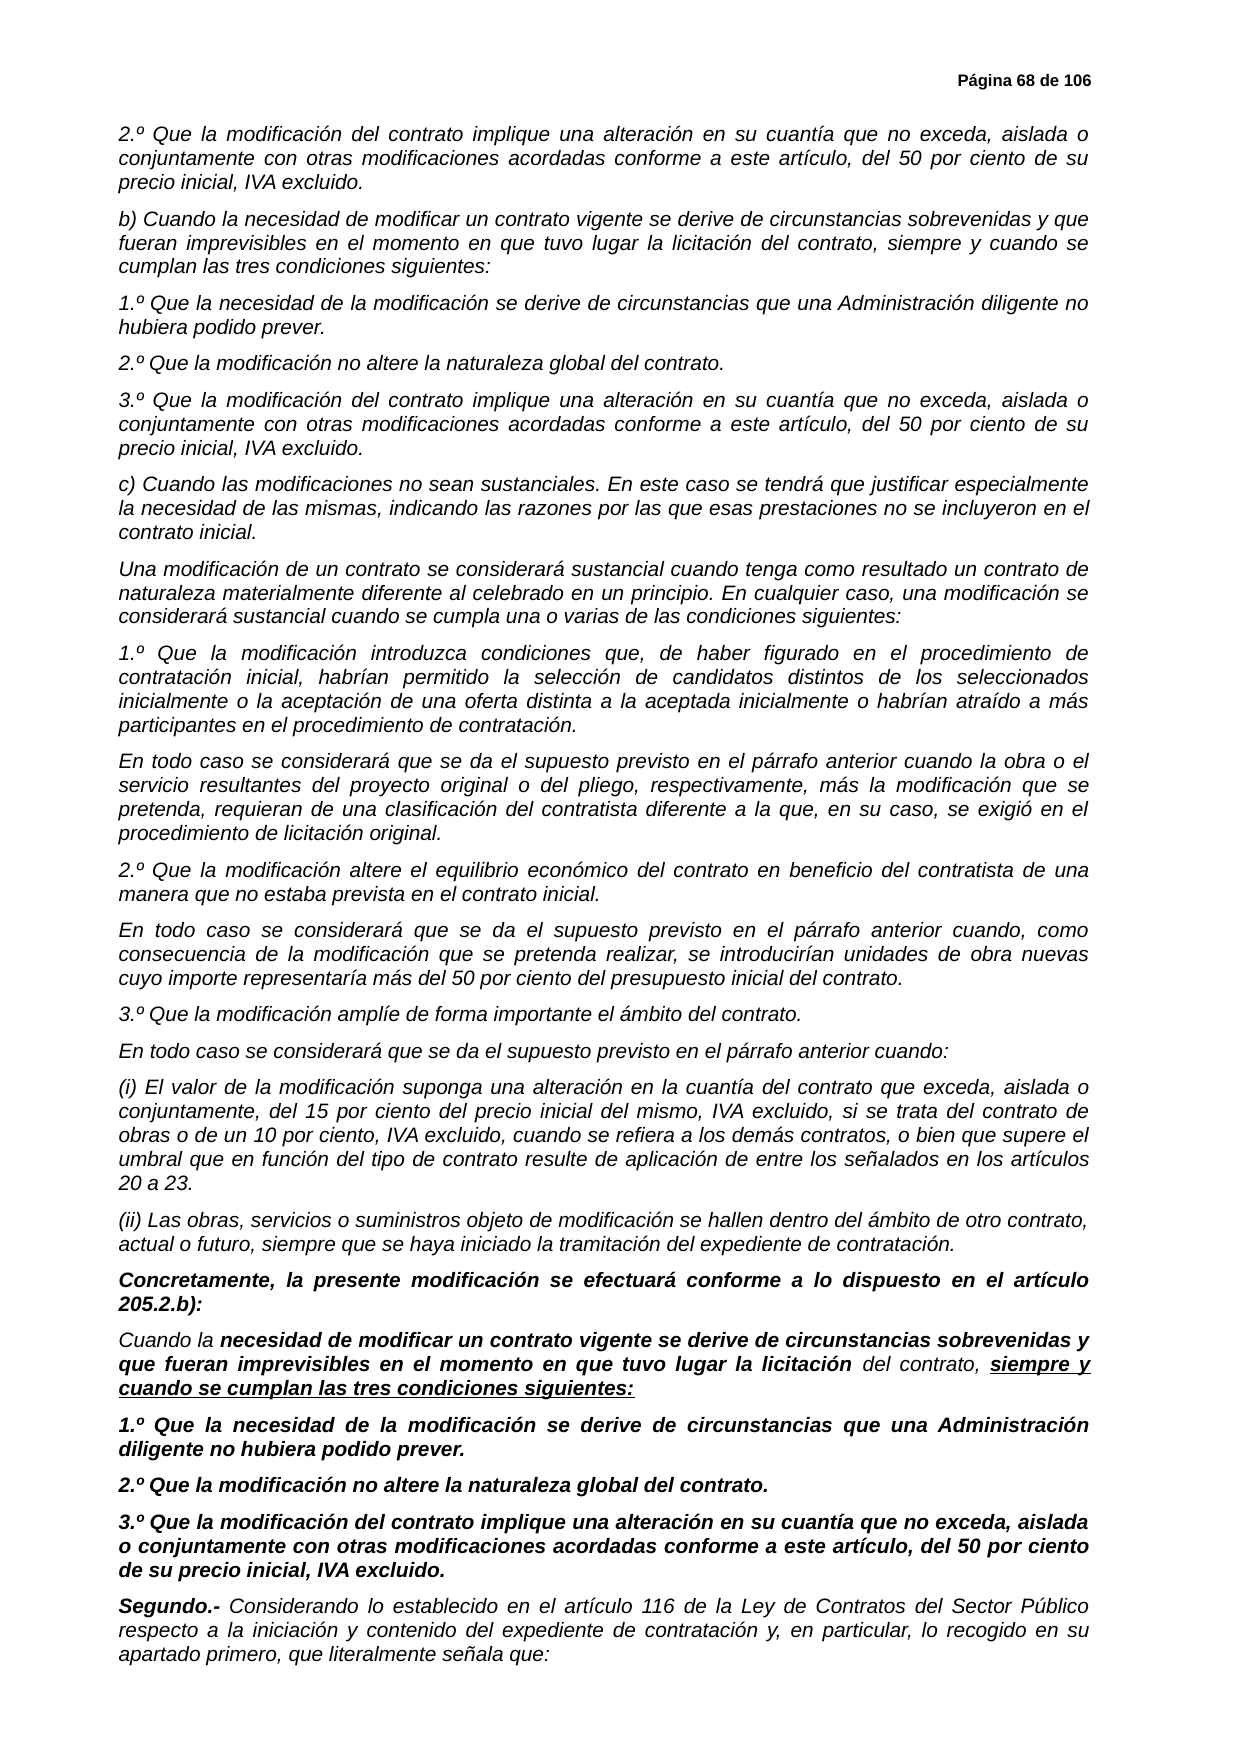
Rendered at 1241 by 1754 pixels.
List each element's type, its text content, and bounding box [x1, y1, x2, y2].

text 2.º Que la modificación no altere la naturaleza global del contrato. [118, 351, 1092, 375]
text 1.º Que la modificación introduzca condiciones que, de haber figurado en el procedimiento de contratación inicial, habrían permitido la selección de candidatos distintos de los seleccionados inicialmente o la aceptación de una oferta distinta a la aceptada inicialmente o habrían atraído a más participantes en el procedimiento de contratación. [118, 641, 1092, 737]
text 2.º Que la modificación altere el equilibrio económico del contrato en beneficio del contratista de una manera que no estaba prevista en el contrato inicial. [118, 857, 1092, 905]
text 3.º Que la modificación del contrato implique una alteración en su cuantía que no exceda, aislada o conjuntamente con otras modificaciones acordadas conforme a este artículo, del 50 por ciento de su precio inicial, IVA excluido. [118, 388, 1092, 459]
text 1.º Que la necesidad de la modificación se derive de circunstancias que una Administración diligente no hubiera podido prever. [118, 1413, 1092, 1461]
text Concretamente, la presente modificación se efectuará conforme a lo dispuesto en el artículo 205.2.b): [118, 1268, 1092, 1316]
text En todo caso se considerará que se da el supuesto previsto en el párrafo anterior cuando, como consecuencia de la modificación que se pretenda realizar, se introducirían unidades de obra nuevas cuyo importe representaría más del 50 por ciento del presupuesto inicial del contrato. [118, 918, 1092, 990]
text Una modificación de un contrato se considerará sustancial cuando tenga como resultado un contrato de naturaleza materialmente diferente al celebrado en un principio. En cualquier caso, una modificación se considerará sustancial cuando se cumpla una o varias de las condiciones siguientes: [118, 556, 1092, 628]
text Cuando la necesidad de modificar un contrato vigente se derive de circunstancias sobrevenidas y que fueran imprevisibles en el momento en que tuvo lugar la licitación del contrato, siempre y cuando se cumplan las tres condiciones siguientes: [118, 1328, 1092, 1400]
text Segundo.- Considerando lo establecido en el artículo 116 de la Ley de Contratos del Sector Público respecto a la iniciación y contenido del expediente de contratación y, en particular, lo recogido en su apartado primero, que literalmente señala que: [118, 1594, 1092, 1666]
text c) Cuando las modificaciones no sean sustanciales. En este caso se tendrá que justificar especialmente la necesidad de las mismas, indicando las razones por las que esas prestaciones no se incluyeron en el contrato inicial. [118, 472, 1092, 544]
text (ii) Las obras, servicios o suministros objeto de modificación se hallen dentro del ámbito de otro contrato, actual o futuro, siempre que se haya iniciado la tramitación del expediente de contratación. [118, 1207, 1092, 1255]
text 1.º Que la necesidad de la modificación se derive de circunstancias que una Administración diligente no hubiera podido prever. [118, 291, 1092, 339]
text (i) El valor de la modificación suponga una alteración en la cuantía del contrato que exceda, aislada o conjuntamente, del 15 por ciento del precio inicial del mismo, IVA excluido, si se trata del contrato de obras o de un 10 por ciento, IVA excluido, cuando se refiera a los demás contratos, o bien que supere el umbral que en función del tipo de contrato resulte de aplicación de entre los señalados en los artículos 20 a 23. [118, 1075, 1092, 1195]
text En todo caso se considerará que se da el supuesto previsto en el párrafo anterior cuando: [118, 1039, 1092, 1063]
text En todo caso se considerará que se da el supuesto previsto en el párrafo anterior cuando la obra o el servicio resultantes del proyecto original o del pliego, respectivamente, más la modificación que se pretenda, requieran de una clasificación del contratista diferente a la que, en su caso, se exigió en el procedimiento de licitación original. [118, 749, 1092, 845]
text 2.º Que la modificación no altere la naturaleza global del contrato. [118, 1473, 1092, 1497]
text 2.º Que la modificación del contrato implique una alteración en su cuantía que no exceda, aislada o conjuntamente con otras modificaciones acordadas conforme a este artículo, del 50 por ciento de su precio inicial, IVA excluido. [118, 122, 1092, 194]
text b) Cuando la necesidad de modificar un contrato vigente se derive de circunstancias sobrevenidas y que fueran imprevisibles en el momento en que tuvo lugar la licitación del contrato, siempre y cuando se cumplan las tres condiciones siguientes: [118, 206, 1092, 278]
text 3.º Que la modificación amplíe de forma importante el ámbito del contrato. [118, 1002, 1092, 1026]
text 3.º Que la modificación del contrato implique una alteración en su cuantía que no exceda, aislada o conjuntamente con otras modificaciones acordadas conforme a este artículo, del 50 por ciento de su precio inicial, IVA excluido. [118, 1509, 1092, 1581]
